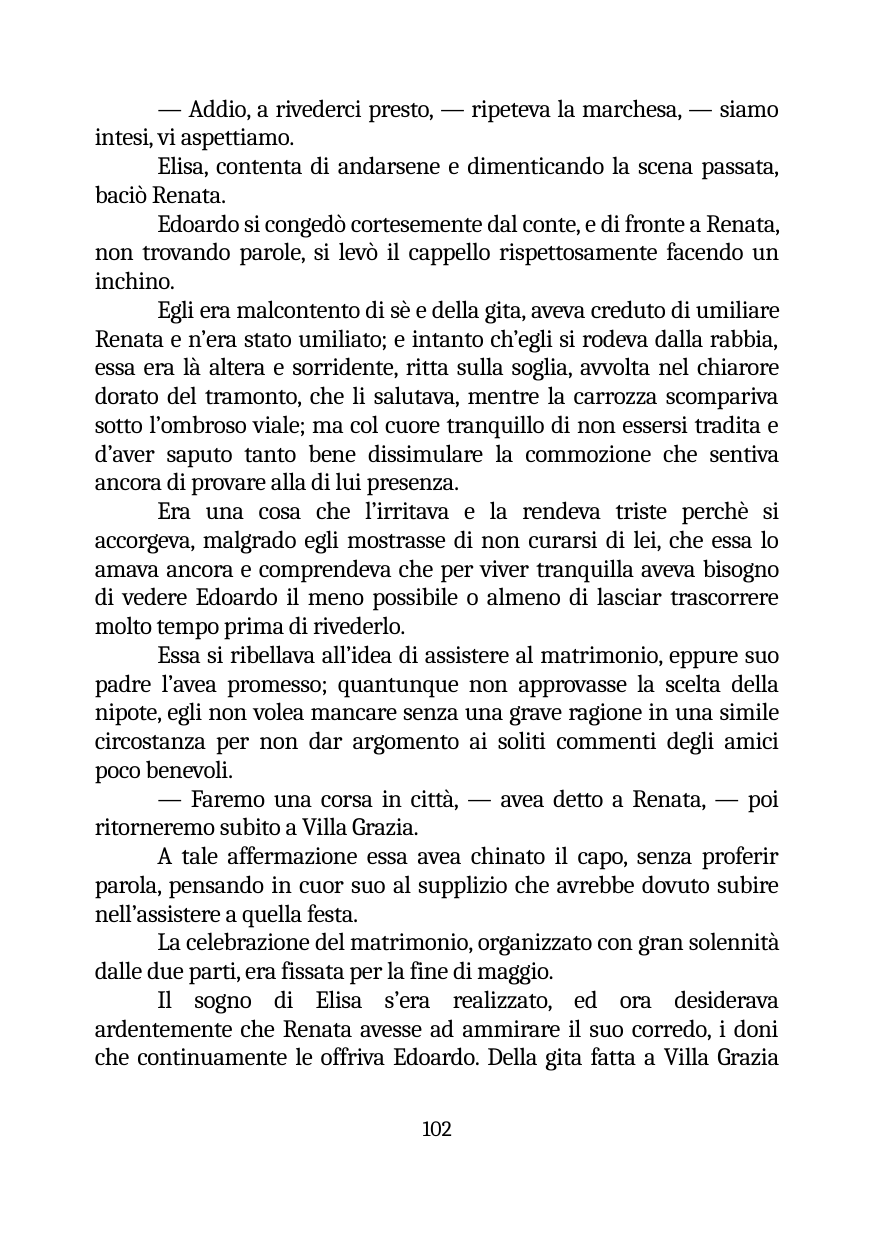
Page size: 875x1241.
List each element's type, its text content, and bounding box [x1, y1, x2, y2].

text Egli era malcontento di sè e della gita, aveva creduto di umiliare Renata e n’era stato umiliato; e intanto ch’egli si rodeva dalla rabbia, essa era là altera e sorridente, ritta sulla soglia, avvolta nel chiarore dorato del tramonto, che li salutava, mentre la carrozza scompariva sotto l’ombroso viale; ma col cuore tranquillo di non essersi tradita e d’aver saputo tanto bene dissimulare la commozione che sentiva ancora di provare alla di lui presenza. [94, 296, 779, 497]
text Elisa, contenta di andarsene e dimenticando la scena passata, baciò Renata. [94, 152, 779, 209]
text — Faremo una corsa in città, — avea detto a Renata, — poi ritorneremo subito a Villa Grazia. [94, 784, 779, 842]
text Essa si ribellava all’idea di assistere al matrimonio, eppure suo padre l’avea promesso; quantunque non approvasse la scelta della nipote, egli non volea mancare senza una grave ragione in una simile circostanza per non dar argomento ai soliti commenti degli amici poco benevoli. [94, 641, 779, 784]
text Era una cosa che l’irritava e la rendeva triste perchè si accorgeva, malgrado egli mostrasse di non curarsi di lei, che essa lo amava ancora e comprendeva che per viver tranquilla aveva bisogno di vedere Edoardo il meno possibile o almeno di lasciar trascorrere molto tempo prima di rivederlo. [94, 497, 779, 641]
text Edoardo si congedò cortesemente dal conte, e di fronte a Renata, non trovando parole, si levò il cappello rispettosamente facendo un inchino. [94, 209, 779, 296]
text — Addio, a rivederci presto, — ripeteva la marchesa, — siamo intesi, vi aspettiamo. [94, 94, 779, 152]
text A tale affermazione essa avea chinato il capo, senza proferir parola, pensando in cuor suo al supplizio che avrebbe dovuto subire nell’assistere a quella festa. [94, 842, 779, 928]
text La celebrazione del matrimonio, organizzato con gran solennità dalle due parti, era fissata per la fine di maggio. [94, 928, 779, 986]
text Il sogno di Elisa s’era realizzato, ed ora desiderava ardentemente che Renata avesse ad ammirare il suo corredo, i doni che continuamente le offriva Edoardo. Della gita fatta a Villa Grazia [94, 986, 779, 1072]
